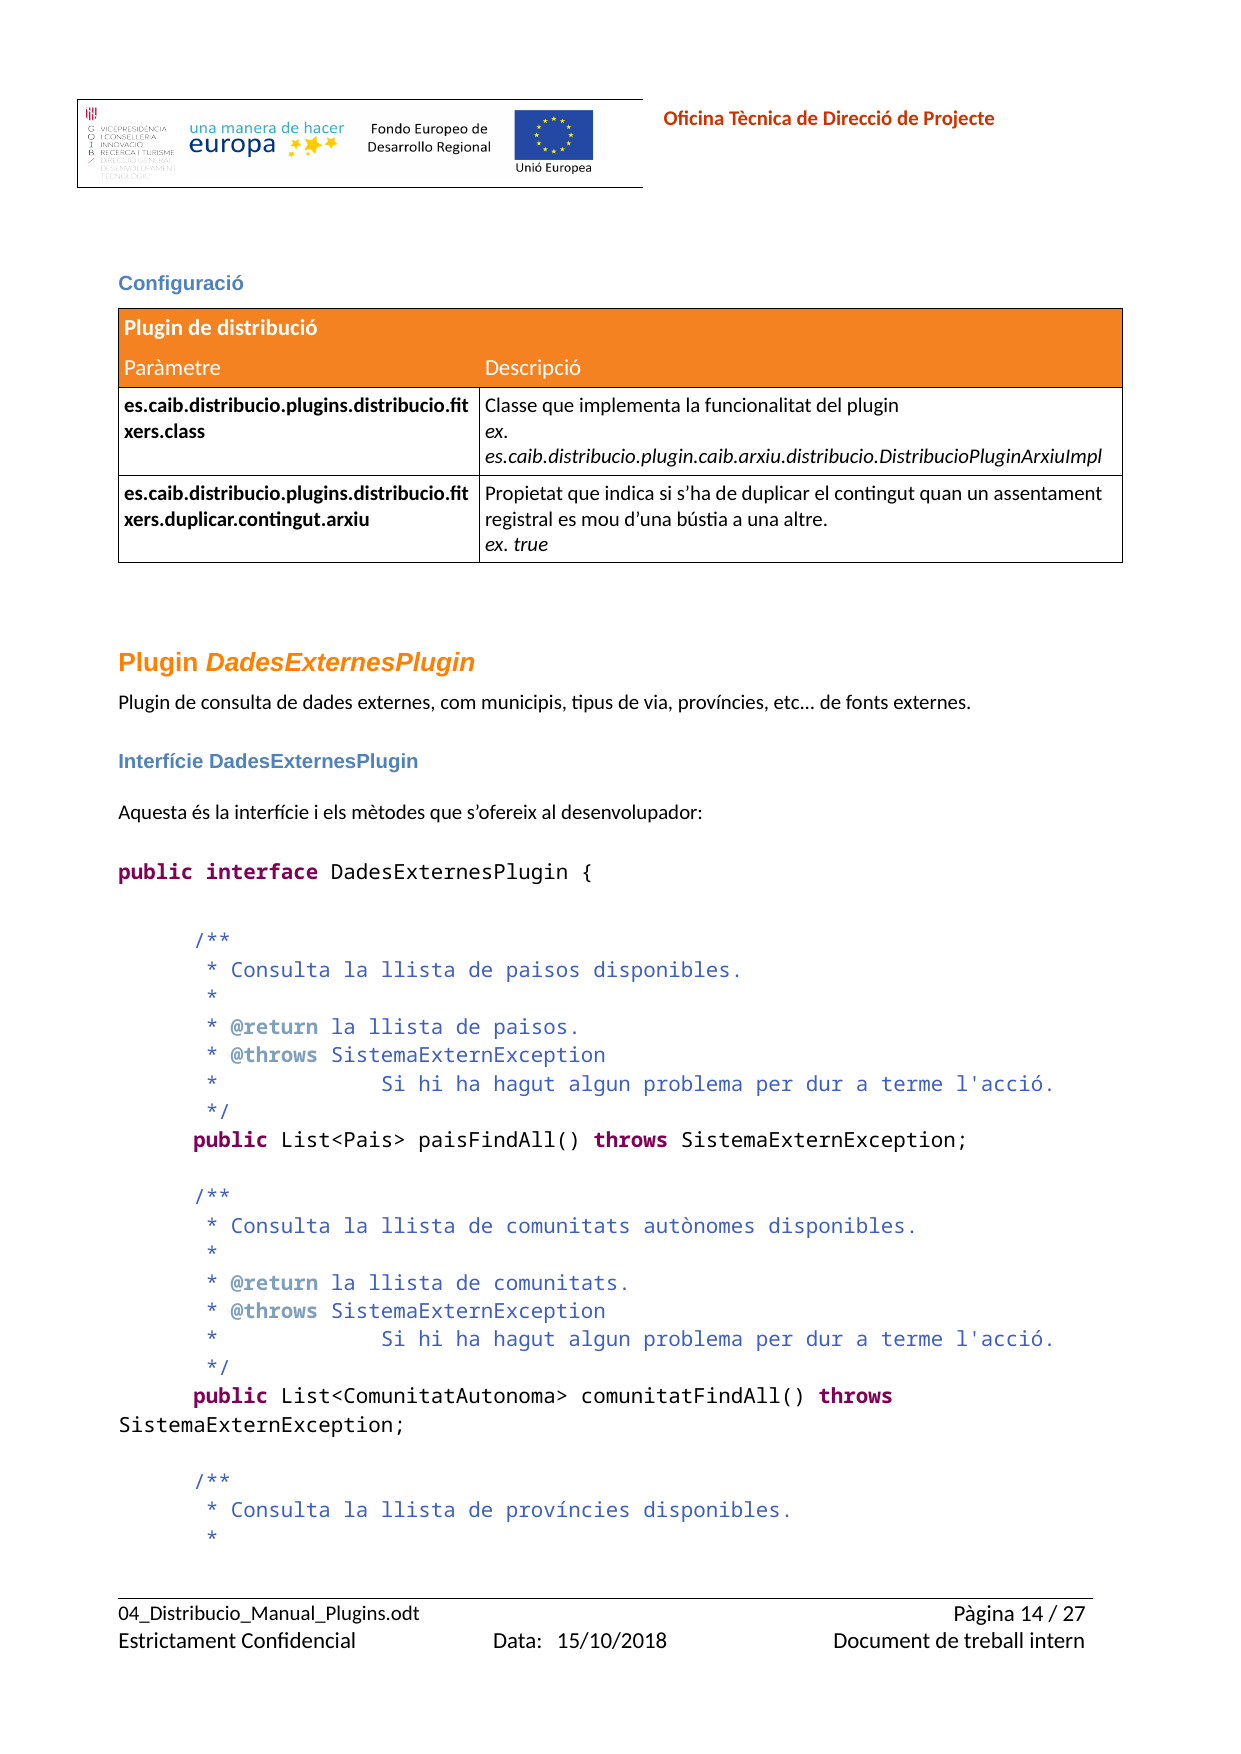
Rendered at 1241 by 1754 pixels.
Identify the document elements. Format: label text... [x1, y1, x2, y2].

table_cell es.caib.distribucio.plugins.distribucio.fitxers.duplicar.contingut.arxiu [119, 476, 479, 562]
text /** [118, 926, 1122, 955]
table_cell es.caib.distribucio.plugins.distribucio.fitxers.class [119, 388, 479, 474]
text /** [118, 1467, 1122, 1495]
text * Si hi ha hagut algun problema per dur a terme l'acció. [118, 1069, 1122, 1097]
text */ [118, 1353, 1122, 1381]
text * [118, 1239, 1122, 1268]
text public List<ComunitatAutonoma> comunitatFindAll() throws SistemaExternException; [118, 1381, 1122, 1438]
text * Si hi ha hagut algun problema per dur a terme l'acció. [118, 1324, 1122, 1353]
picture [82, 105, 181, 181]
subtitle Configuració [118, 272, 1122, 295]
subtitle Plugin DadesExternesPlugin [118, 647, 1122, 677]
subtitle Aquesta és la interfície i els mètodes que s’ofereix al desenvolupador: [118, 799, 1122, 825]
text * Consulta la llista de províncies disponibles. [118, 1495, 1122, 1524]
subtitle Interfície DadesExternesPlugin [118, 749, 1122, 772]
table_cell Descripció [479, 347, 1122, 387]
text */ [118, 1097, 1122, 1126]
text * @return la llista de comunitats. [118, 1268, 1122, 1296]
subtitle public interface DadesExternesPlugin { [118, 857, 1122, 886]
picture [187, 105, 599, 181]
table_header Plugin de distribució [119, 309, 1122, 347]
text * Consulta la llista de paisos disponibles. [118, 955, 1122, 983]
text Plugin de consulta de dades externes, com municipis, tipus de via, províncies, etc... de fonts externes. [118, 689, 1122, 715]
table_cell Classe que implementa la funcionalitat del plugin ex. es.caib.distribucio.plugin.caib.arxiu.distribucio.DistribucioPluginArxiuImpl [480, 388, 1122, 474]
text * @throws SistemaExternException [118, 1040, 1122, 1069]
text public List<Pais> paisFindAll() throws SistemaExternException; [118, 1126, 1122, 1154]
text * @return la llista de paisos. [118, 1012, 1122, 1040]
text * Consulta la llista de comunitats autònomes disponibles. [118, 1211, 1122, 1239]
table_cell Paràmetre [119, 347, 479, 387]
text /** [118, 1182, 1122, 1211]
text * @throws SistemaExternException [118, 1296, 1122, 1324]
text * [118, 983, 1122, 1012]
table_cell Propietat que indica si s’ha de duplicar el contingut quan un assentament registral es mou d’una bústia a una altre. ex. true [480, 476, 1122, 562]
text * [118, 1524, 1122, 1552]
